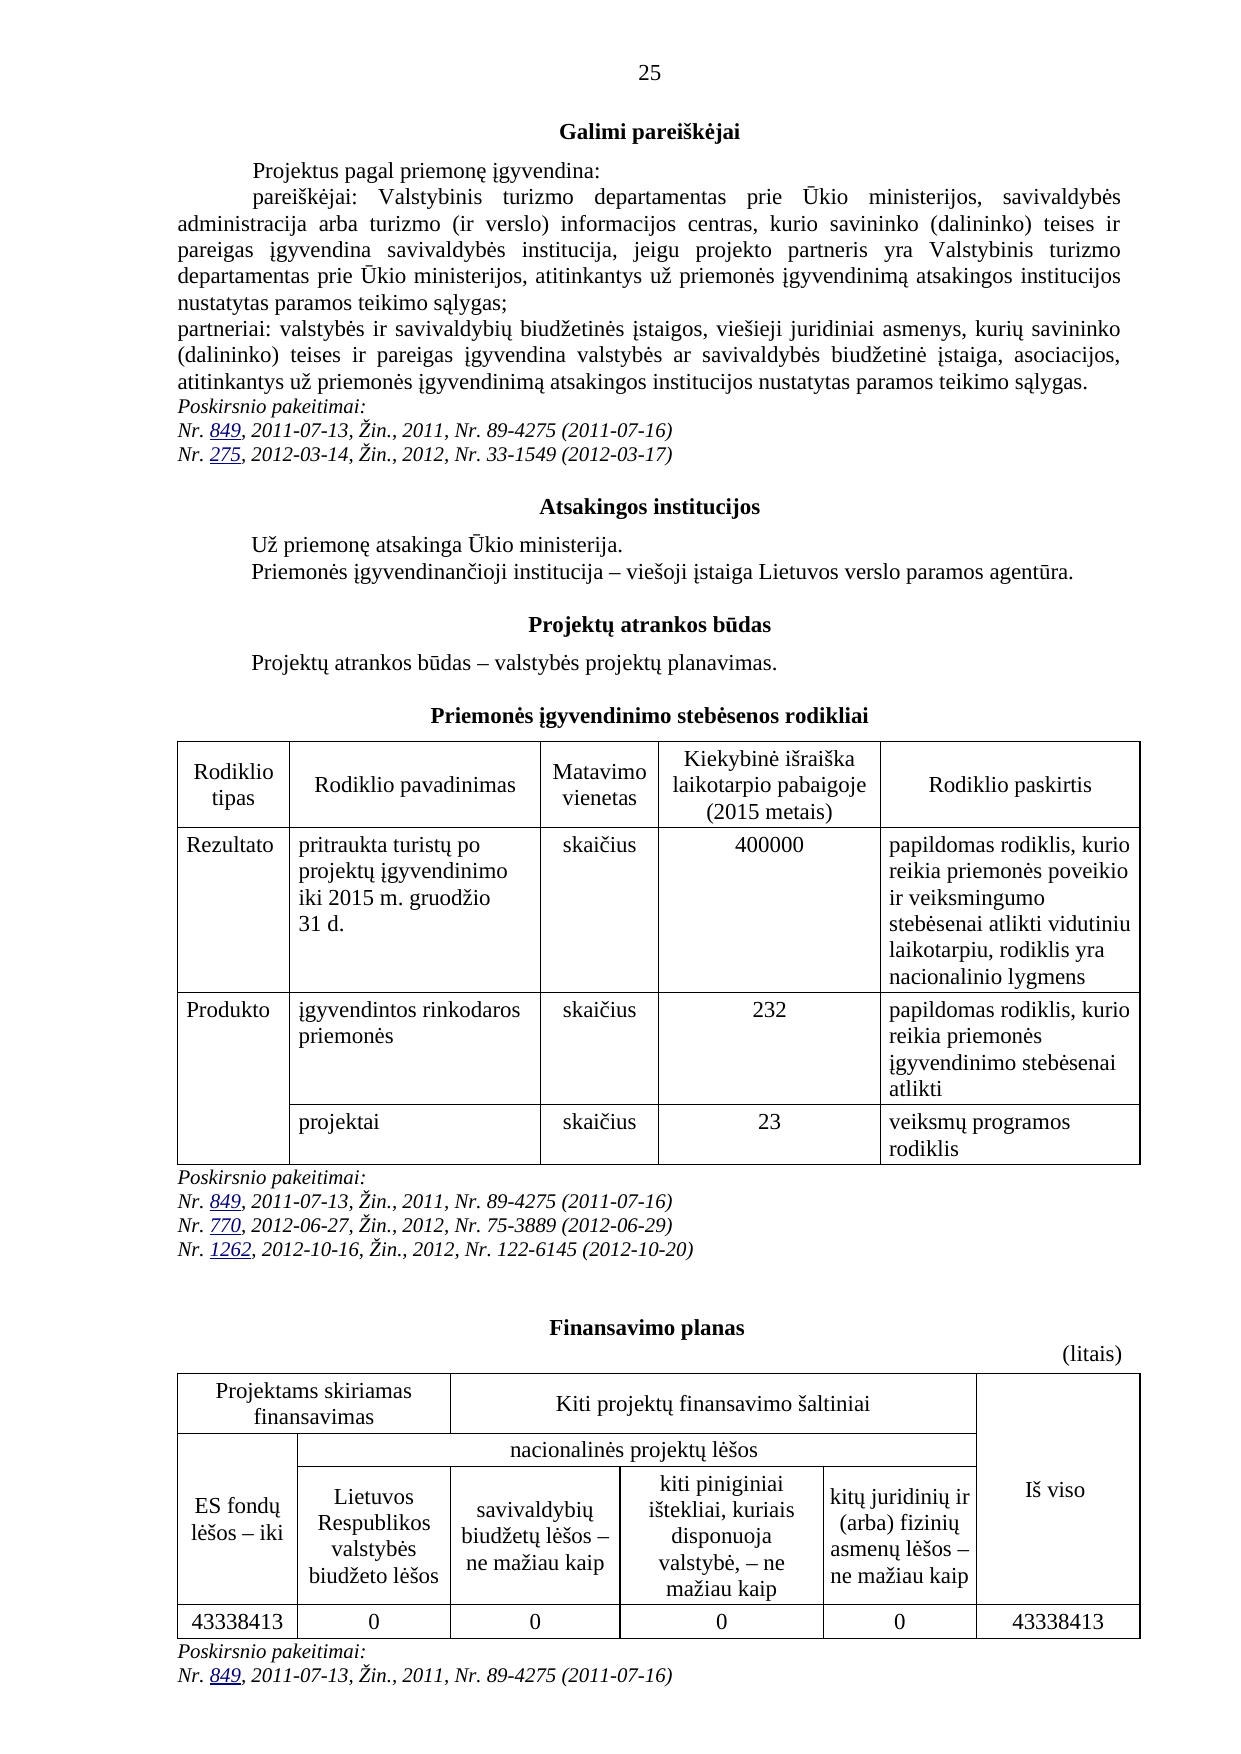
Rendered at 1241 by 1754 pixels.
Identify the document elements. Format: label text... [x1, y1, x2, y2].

table_cell papildomas rodiklis, kurio reikia priemonės įgyvendinimo stebėsenai atlikti [881, 993, 1139, 1104]
text Priemonės įgyvendinančioji institucija – viešoji įstaiga Lietuvos verslo paramos agentūra. [177, 558, 1122, 584]
table_cell papildomas rodiklis, kurio reikia priemonės poveikio ir veiksmingumo stebėsenai atlikti vidutiniu laikotarpiu, rodiklis yra nacionalinio lygmens [881, 828, 1139, 992]
table_header Rodiklio tipas [178, 742, 289, 827]
table_cell 43338413 [178, 1605, 297, 1637]
table_cell projektai [290, 1105, 540, 1164]
text Poskirsnio pakeitimai: [177, 394, 1122, 418]
table_cell kiti piniginiai ištekliai, kuriais disponuoja valstybė, – ne mažiau kaip [621, 1467, 823, 1604]
text Nr. 1262, 2012-10-16, Žin., 2012, Nr. 122-6145 (2012-10-20) [177, 1237, 1122, 1261]
text Projektus pagal priemonę įgyvendina: [177, 157, 1122, 183]
text Finansavimo planas [177, 1314, 1122, 1340]
table_cell skaičius [541, 993, 658, 1104]
table_cell Produkto [178, 993, 289, 1164]
table_cell skaičius [541, 1105, 658, 1164]
text Poskirsnio pakeitimai: [177, 1639, 1122, 1663]
table_cell 232 [659, 993, 880, 1104]
text Nr. 849, 2011-07-13, Žin., 2011, Nr. 89-4275 (2011-07-16) [177, 1189, 1122, 1213]
table_header Projektams skiriamas finansavimas [178, 1374, 450, 1432]
table_cell Rezultato [178, 828, 289, 992]
text Projektų atrankos būdas – valstybės projektų planavimas. [177, 649, 1122, 676]
table_cell Lietuvos Respublikos valstybės biudžeto lėšos [298, 1467, 450, 1604]
table_header Kiekybinė išraiška laikotarpio pabaigoje (2015 metais) [659, 742, 880, 827]
table_header Matavimo vienetas [541, 742, 658, 827]
table_header Rodiklio pavadinimas [290, 742, 540, 827]
text Atsakingos institucijos [177, 493, 1122, 519]
text pareiškėjai: Valstybinis turizmo departamentas prie Ūkio ministerijos, savivaldybės administracija arba turizmo (ir verslo) informacijos centras, kurio savininko (dalininko) teises ir pareigas įgyvendina savivaldybės institucija, jeigu projekto partneris yra Valstybinis turizmo departamentas prie Ūkio ministerijos, atitinkantys už priemonės įgyvendinimą atsakingos institucijos nustatytas paramos teikimo sąlygas; [177, 183, 1122, 315]
table_cell pritraukta turistų po projektų įgyvendinimo iki 2015 m. gruodžio 31 d. [290, 828, 540, 992]
text Poskirsnio pakeitimai: [177, 1165, 1122, 1189]
text (litais) [177, 1340, 1122, 1367]
table_cell 0 [451, 1605, 619, 1637]
text partneriai: valstybės ir savivaldybių biudžetinės įstaigos, viešieji juridiniai asmenys, kurių savininko (dalininko) teises ir pareigas įgyvendina valstybės ar savivaldybės biudžetinė įstaiga, asociacijos, atitinkantys už priemonės įgyvendinimą atsakingos institucijos nustatytas paramos teikimo sąlygas. [177, 315, 1122, 394]
table_cell ES fondų lėšos – iki [178, 1434, 297, 1604]
table_cell 400000 [659, 828, 880, 992]
table_cell nacionalinės projektų lėšos [298, 1434, 976, 1466]
text Nr. 770, 2012-06-27, Žin., 2012, Nr. 75-3889 (2012-06-29) [177, 1213, 1122, 1237]
text Priemonės įgyvendinimo stebėsenos rodikliai [177, 702, 1122, 728]
table_cell 0 [298, 1605, 450, 1637]
table_cell 23 [659, 1105, 880, 1164]
table_cell 0 [621, 1605, 823, 1637]
text Nr. 275, 2012-03-14, Žin., 2012, Nr. 33-1549 (2012-03-17) [177, 442, 1122, 466]
text Projektų atrankos būdas [177, 611, 1122, 637]
text Galimi pareiškėjai [177, 118, 1122, 144]
table_cell kitų juridinių ir (arba) fizinių asmenų lėšos – ne mažiau kaip [824, 1467, 976, 1604]
text Nr. 849, 2011-07-13, Žin., 2011, Nr. 89-4275 (2011-07-16) [177, 418, 1122, 442]
text Už priemonę atsakinga Ūkio ministerija. [177, 532, 1122, 558]
table_header Rodiklio paskirtis [881, 742, 1139, 827]
table_cell 0 [824, 1605, 976, 1637]
table_cell veiksmų programos rodiklis [881, 1105, 1139, 1164]
table_cell savivaldybių biudžetų lėšos – ne mažiau kaip [451, 1467, 619, 1604]
table_header Kiti projektų finansavimo šaltiniai [451, 1374, 976, 1432]
table_cell įgyvendintos rinkodaros priemonės [290, 993, 540, 1104]
table_cell 43338413 [977, 1605, 1139, 1637]
table_cell skaičius [541, 828, 658, 992]
text Nr. 849, 2011-07-13, Žin., 2011, Nr. 89-4275 (2011-07-16) [177, 1663, 1122, 1687]
table_header Iš viso [977, 1374, 1139, 1604]
